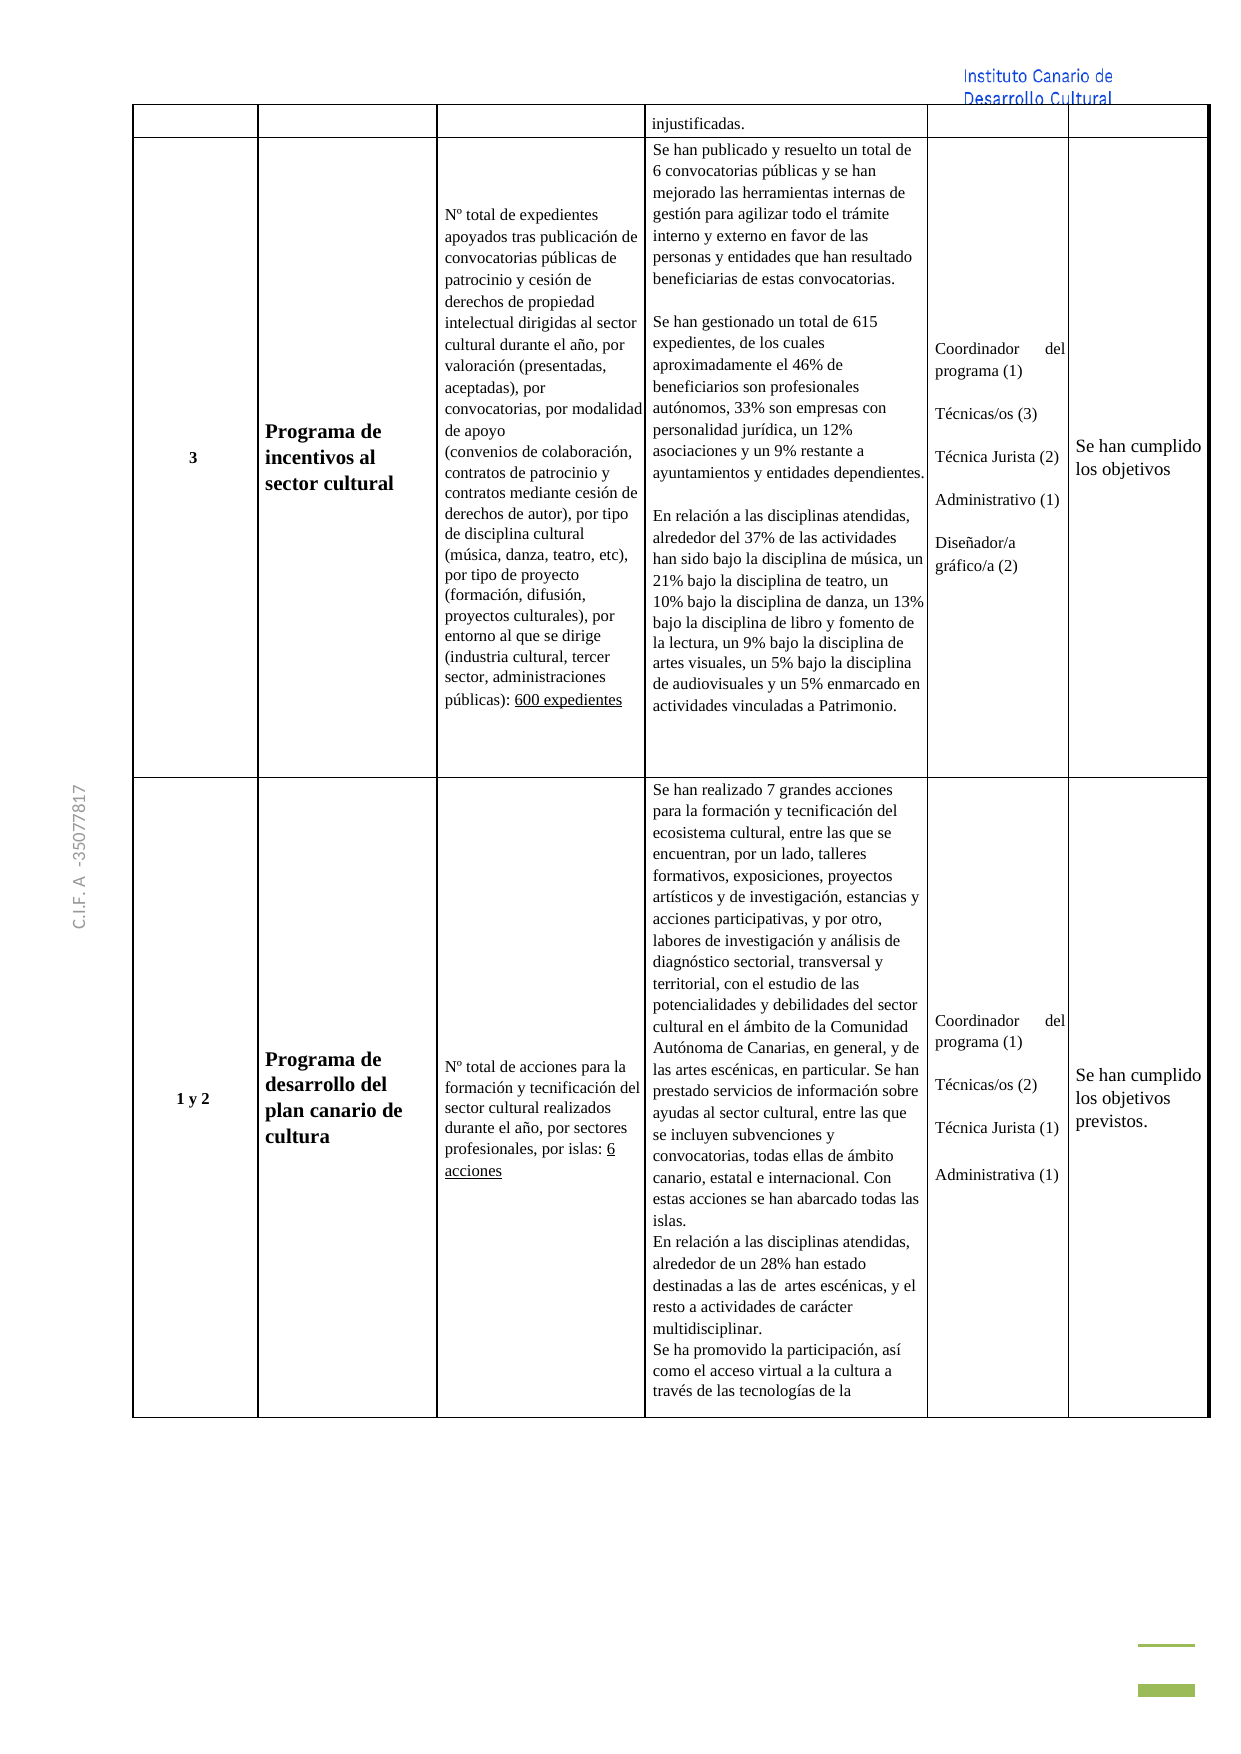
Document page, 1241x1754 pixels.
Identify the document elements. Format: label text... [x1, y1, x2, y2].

table_cell Se han realizado 7 grandes acciones para la formación y tecnificación del ecosistema cultural, entre las que se encuentran, por un lado, talleres formativos, exposiciones, proyectos artísticos y de investigación, estancias y acciones participativas, y por otro, labores de investigación y análisis de diagnóstico sectorial, transversal y territorial, con el estudio de las potencialidades y debilidades del sector cultural en el ámbito de la Comunidad Autónoma de Canarias, en general, y de las artes escénicas, en particular. Se han prestado servicios de información sobre ayudas al sector cultural, entre las que se incluyen subvenciones y convocatorias, todas ellas de ámbito canario, estatal e internacional. Con estas acciones se han abarcado todas las islas. En relación a las disciplinas atendidas, alrededor de un 28% han estado destinadas a las de artes escénicas, y el resto a actividades de carácter multidisciplinar. Se ha promovido la participación, así como el acceso virtual a la cultura a través de las tecnologías de la [646, 778, 927, 1417]
table_cell Se han publicado y resuelto un total de 6 convocatorias públicas y se han mejorado las herramientas internas de gestión para agilizar todo el trámite interno y externo en favor de las personas y entidades que han resultado beneficiarias de estas convocatorias. Se han gestionado un total de 615 expedientes, de los cuales aproximadamente el 46% de beneficiarios son profesionales autónomos, 33% son empresas con personalidad jurídica, un 12% asociaciones y un 9% restante a ayuntamientos y entidades dependientes. En relación a las disciplinas atendidas, alrededor del 37% de las actividades han sido bajo la disciplina de música, un 21% bajo la disciplina de teatro, un 10% bajo la disciplina de danza, un 13% bajo la disciplina de libro y fomento de la lectura, un 9% bajo la disciplina de artes visuales, un 5% bajo la disciplina de audiovisuales y un 5% enmarcado en actividades vinculadas a Patrimonio. [646, 138, 927, 777]
table_header [1069, 105, 1207, 137]
table_cell Coordinador del programa (1) Técnicas/os (3) Técnica Jurista (2) Administrativo (1) Diseñador/a gráfico/a (2) [928, 138, 1068, 777]
table_header injustificadas. [646, 105, 927, 137]
table_header [928, 105, 1068, 137]
table_cell Programa de incentivos al sector cultural [259, 138, 436, 777]
table_header [438, 105, 644, 137]
table_header [134, 105, 257, 137]
table_cell Nº total de acciones para la formación y tecnificación del sector cultural realizados durante el año, por sectores profesionales, por islas: 6 acciones [438, 778, 644, 1417]
table_cell Coordinador del programa (1) Técnicas/os (2) Técnica Jurista (1) Administrativa (1) [928, 778, 1068, 1417]
table_cell Se han cumplido los objetivos [1069, 138, 1207, 777]
table_cell Se han cumplido los objetivos previstos. [1069, 778, 1207, 1417]
table_cell Nº total de expedientes apoyados tras publicación de convocatorias públicas de patrocinio y cesión de derechos de propiedad intelectual dirigidas al sector cultural durante el año, por valoración (presentadas, aceptadas), por convocatorias, por modalidad de apoyo (convenios de colaboración, contratos de patrocinio y contratos mediante cesión de derechos de autor), por tipo de disciplina cultural (música, danza, teatro, etc), por tipo de proyecto (formación, difusión, proyectos culturales), por entorno al que se dirige (industria cultural, tercer sector, administraciones públicas): 600 expedientes [438, 138, 644, 777]
table_cell Programa de desarrollo del plan canario de cultura [259, 778, 436, 1417]
table_cell 3 [134, 138, 257, 777]
table_cell 1 y 2 [134, 778, 257, 1417]
table_header [259, 105, 436, 137]
